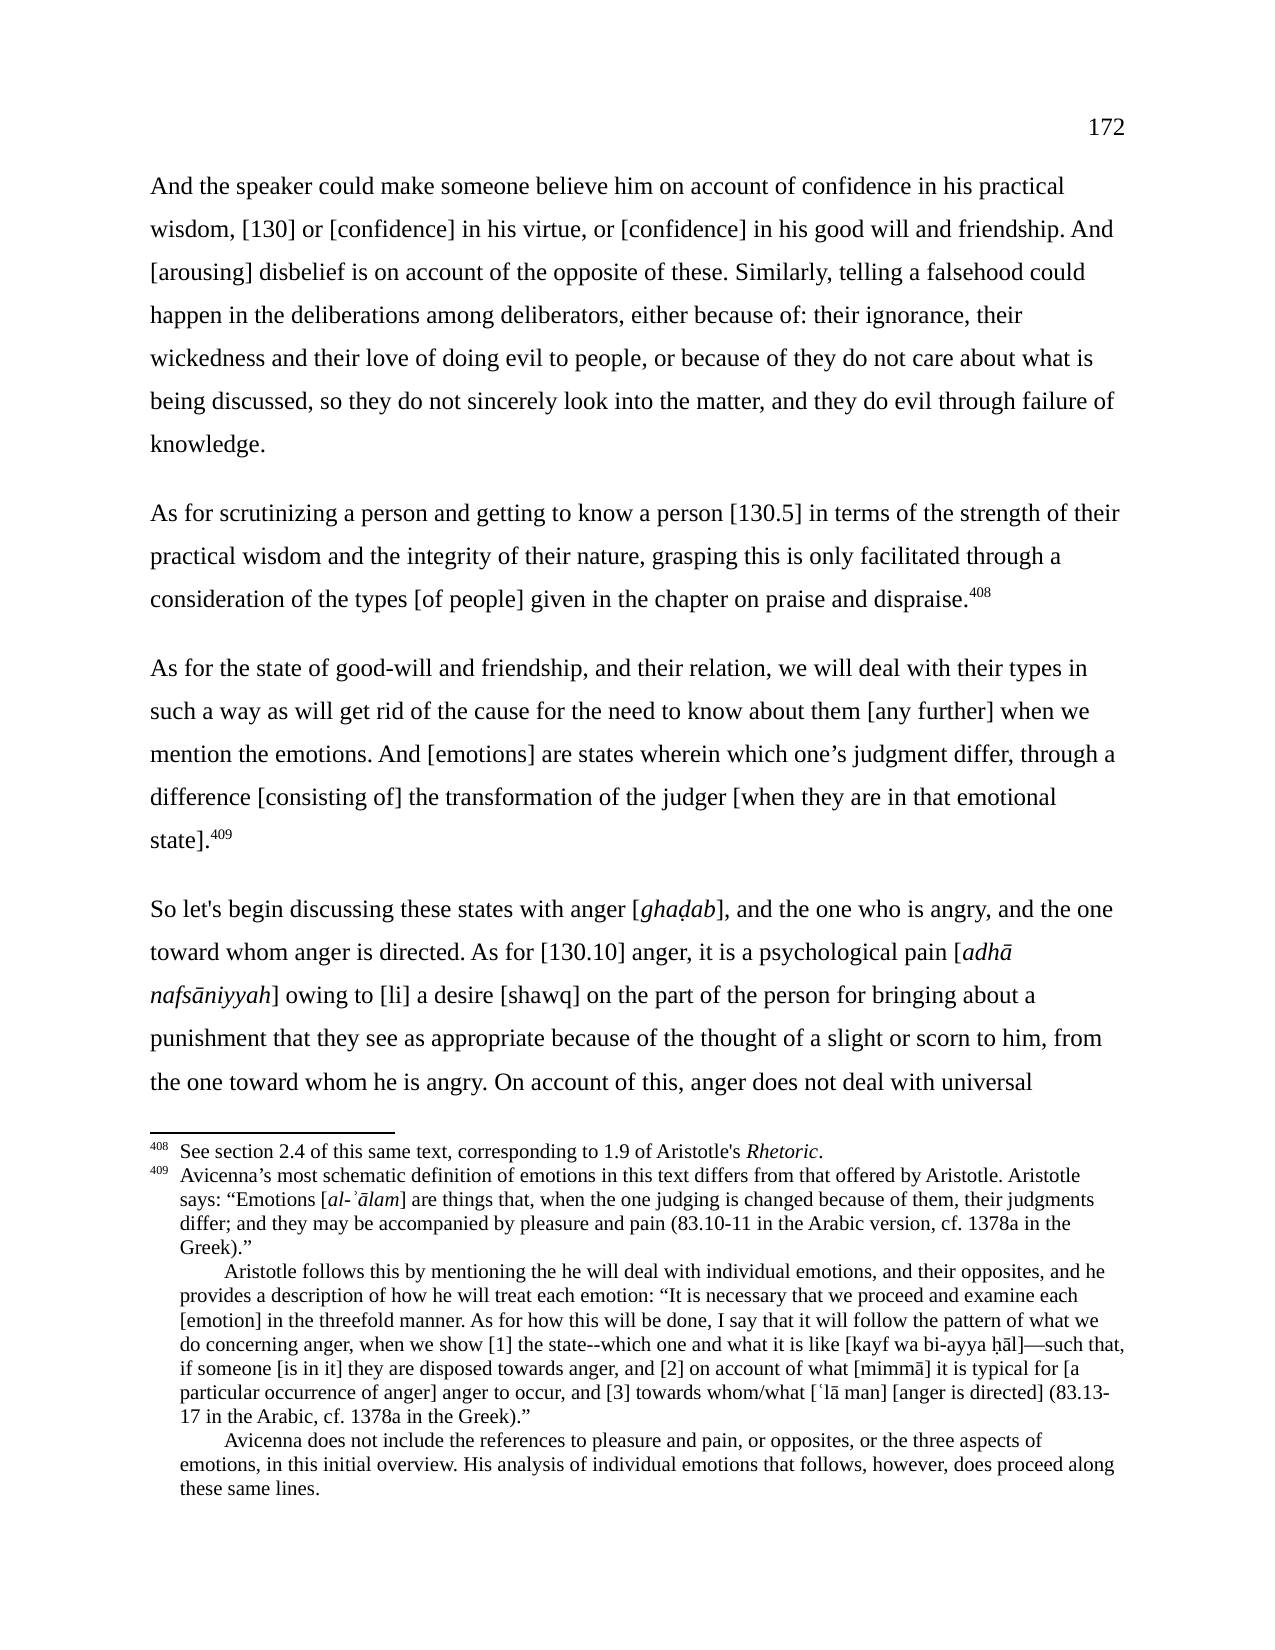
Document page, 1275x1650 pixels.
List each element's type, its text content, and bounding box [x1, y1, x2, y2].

text And the speaker could make someone believe him on account of confidence in his practical wisdom, [130] or [confidence] in his virtue, or [confidence] in his good will and friendship. And [arousing] disbelief is on account of the opposite of these. Similarly, telling a falsehood could happen in the deliberations among deliberators, either because of: their ignorance, their wickedness and their love of doing evil to people, or because of they do not care about what is being discussed, so they do not sincerely look into the matter, and they do evil through failure of knowledge. [150, 171, 1125, 458]
text Avicenna does not include the references to pleasure and pain, or opposites, or the three aspects of emotions, in this initial overview. His analysis of individual emotions that follows, however, does proceed along these same lines. [150, 1428, 1125, 1500]
text So let's begin discussing these states with anger [ghaḍab], and the one who is angry, and the one toward whom anger is directed. As for [130.10] anger, it is a psychological pain [adhā nafsāniyyah] owing to [li] a desire [shawq] on the part of the person for bringing about a punishment that they see as appropriate because of the thought of a slight or scorn to him, from the one toward whom he is angry. On account of this, anger does not deal with universal [150, 894, 1125, 1095]
text Avicenna’s most schematic definition of emotions in this text differs from that offered by Aristotle. Aristotle says: “Emotions [al-ʾālam] are things that, when the one judging is changed because of them, their judgments differ; and they may be accompanied by pleasure and pain (83.10-11 in the Arabic version, cf. 1378a in the Greek).” [150, 1163, 1125, 1259]
text See section 2.4 of this same text, corresponding to 1.9 of Aristotle's Rhetoric. [150, 1139, 1125, 1163]
text Aristotle follows this by mentioning the he will deal with individual emotions, and their opposites, and he provides a description of how he will treat each emotion: “It is necessary that we proceed and examine each [emotion] in the threefold manner. As for how this will be done, I say that it will follow the pattern of what we do concerning anger, when we show [1] the state--which one and what it is like [kayf wa bi-ayya ḥāl]—such that, if someone [is in it] they are disposed towards anger, and [2] on account of what [mimmā] it is typical for [a particular occurrence of anger] anger to occur, and [3] towards whom/what [ʿlā man] [anger is directed] (83.13-17 in the Arabic, cf. 1378a in the Greek).” [150, 1259, 1125, 1428]
text As for scrutinizing a person and getting to know a person [130.5] in terms of the strength of their practical wisdom and the integrity of their nature, grasping this is only facilitated through a consideration of the types [of people] given in the chapter on praise and dispraise. [150, 498, 1125, 613]
text As for the state of good-will and friendship, and their relation, we will deal with their types in such a way as will get rid of the cause for the need to know about them [any further] when we mention the emotions. And [emotions] are states wherein which one’s judgment differ, through a difference [consisting of] the transformation of the judger [when they are in that emotional state]. [150, 653, 1125, 854]
